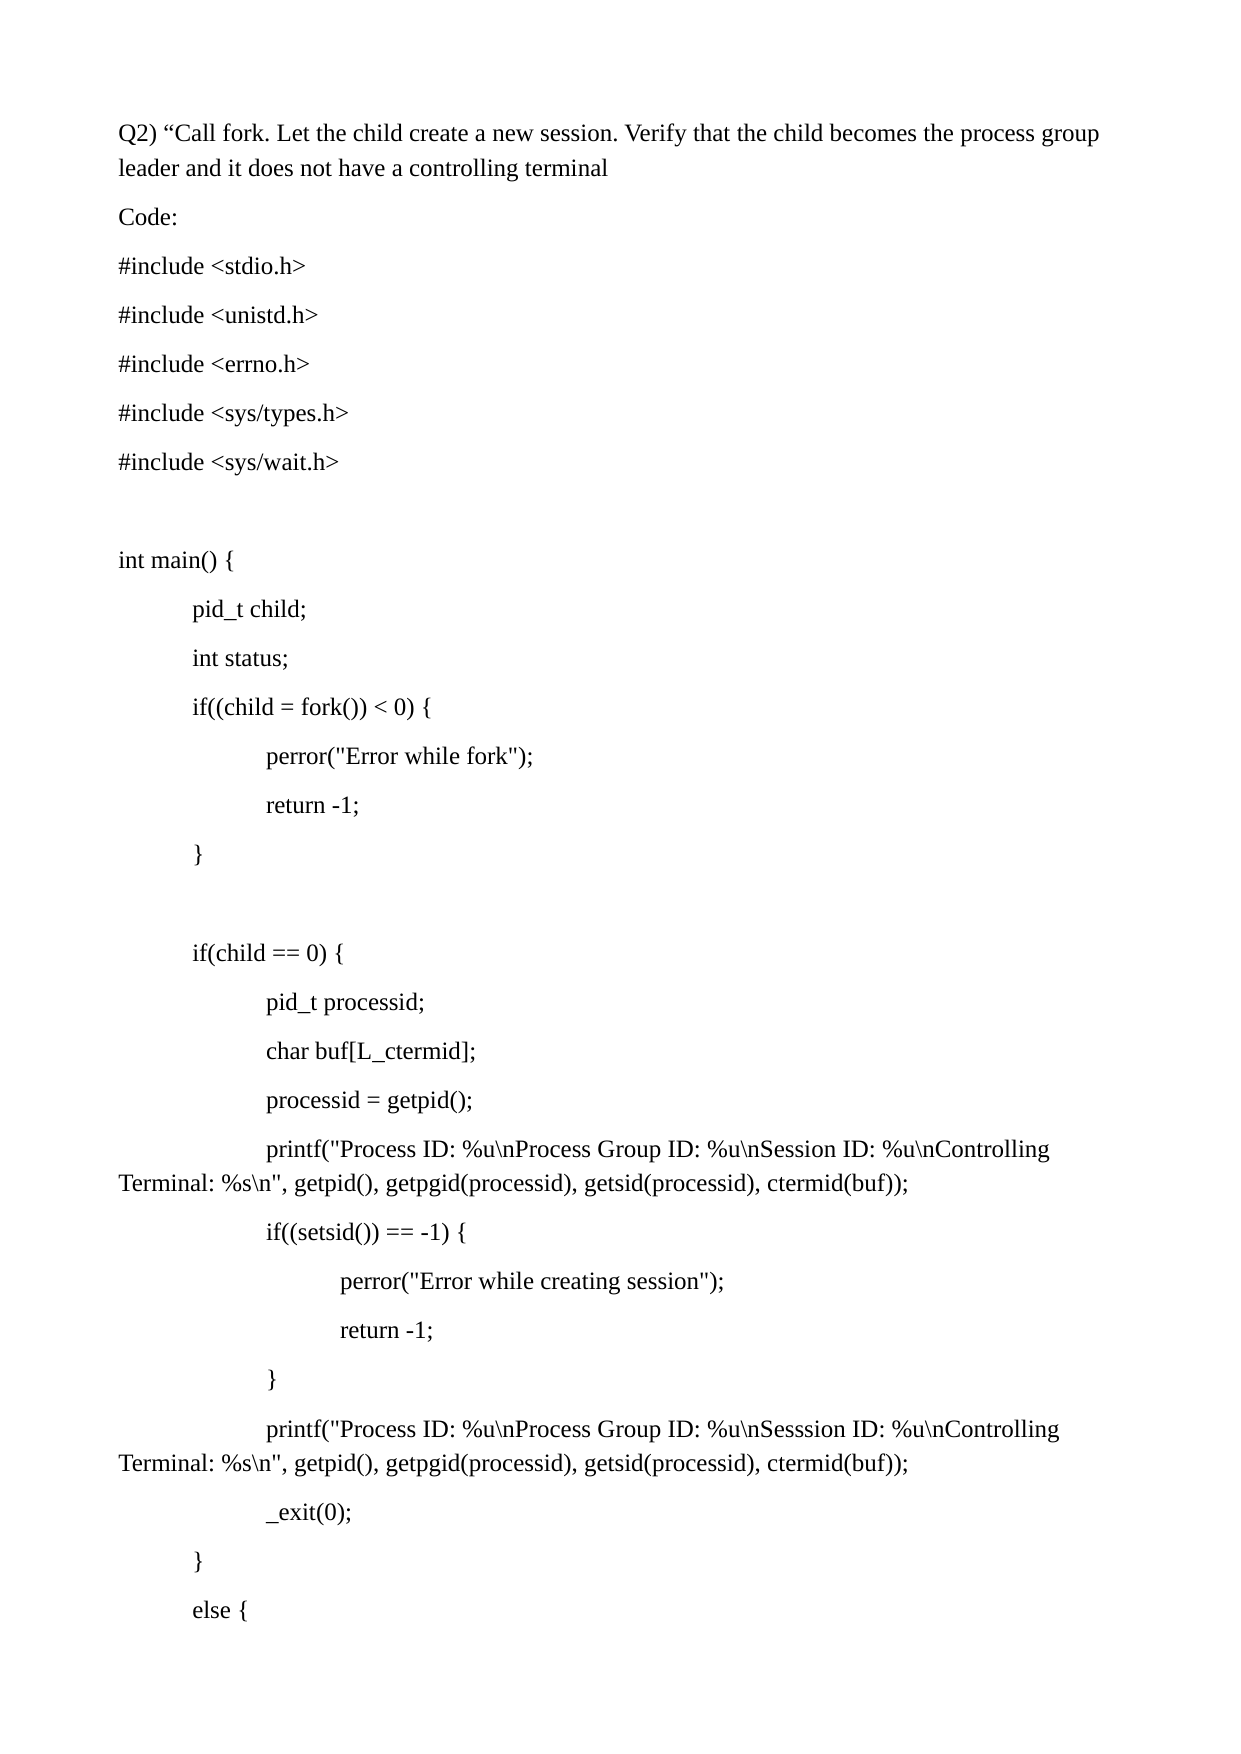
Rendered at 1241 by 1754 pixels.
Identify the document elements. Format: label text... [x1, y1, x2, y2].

text processid = getpid(); [118, 1085, 1122, 1113]
text Code: [118, 202, 1122, 230]
text printf("Process ID: %u\nProcess Group ID: %u\nSession ID: %u\nControlling Terminal: %s\n", getpid(), getpgid(processid), getsid(processid), ctermid(buf)); [118, 1134, 1122, 1197]
text printf("Process ID: %u\nProcess Group ID: %u\nSesssion ID: %u\nControlling Terminal: %s\n", getpid(), getpgid(processid), getsid(processid), ctermid(buf)); [118, 1414, 1122, 1477]
text return -1; [118, 1316, 1122, 1344]
text if((setsid()) == -1) { [118, 1217, 1122, 1246]
text int status; [118, 643, 1122, 672]
text return -1; [118, 790, 1122, 819]
text #include <sys/wait.h> [118, 447, 1122, 476]
text if(child == 0) { [118, 938, 1122, 966]
text #include <stdio.h> [118, 251, 1122, 279]
text #include <errno.h> [118, 349, 1122, 378]
text perror("Error while creating session"); [118, 1266, 1122, 1295]
text } [118, 1364, 1122, 1393]
text #include <unistd.h> [118, 300, 1122, 328]
text } [118, 839, 1122, 868]
text perror("Error while fork"); [118, 741, 1122, 770]
text if((child = fork()) < 0) { [118, 692, 1122, 721]
text pid_t processid; [118, 987, 1122, 1015]
text Q2) “Call fork. Let the child create a new session. Verify that the child becomes the process group leader and it does not have a controlling terminal [118, 118, 1122, 181]
text } [118, 1546, 1122, 1575]
text char buf[L_ctermid]; [118, 1036, 1122, 1064]
text else { [118, 1595, 1122, 1624]
text int main() { [118, 545, 1122, 574]
text pid_t child; [118, 594, 1122, 623]
text #include <sys/types.h> [118, 398, 1122, 427]
text _exit(0); [118, 1497, 1122, 1526]
